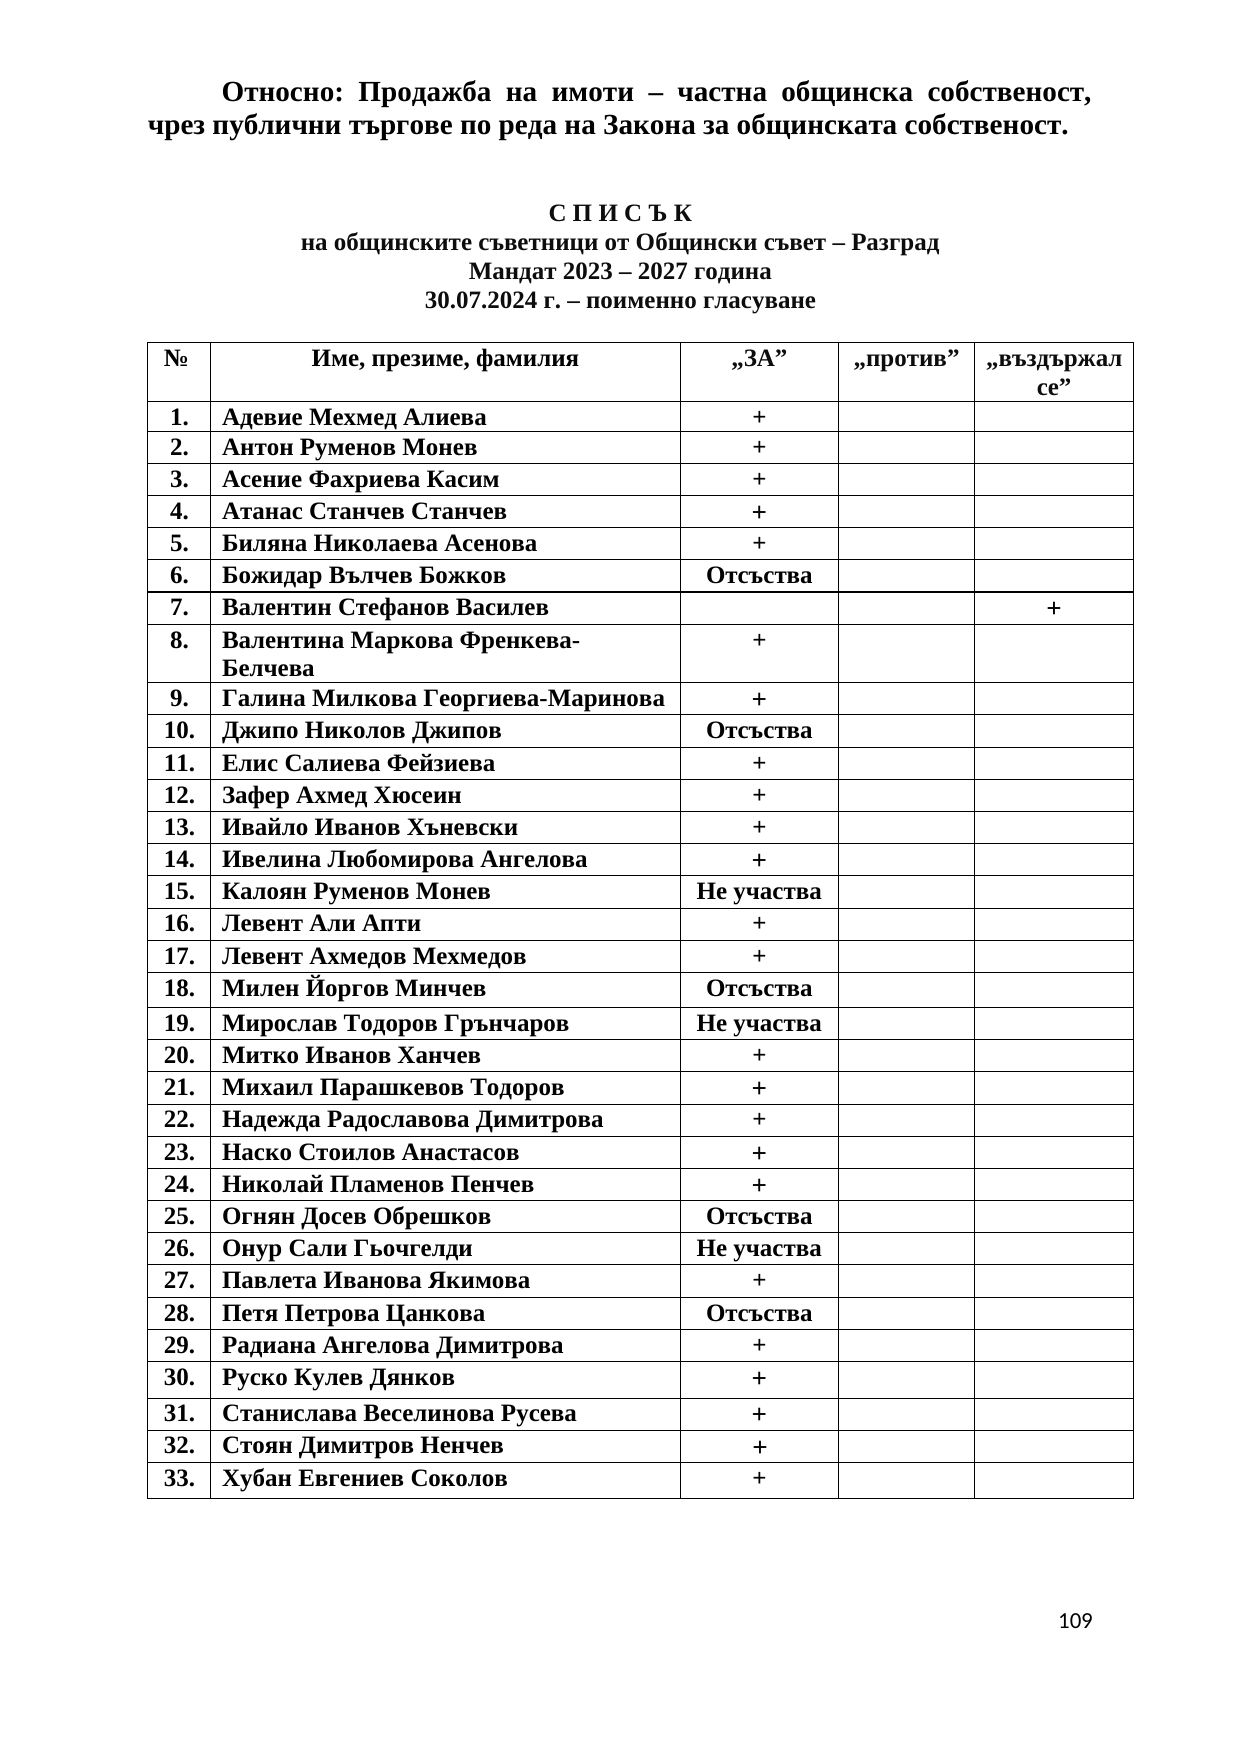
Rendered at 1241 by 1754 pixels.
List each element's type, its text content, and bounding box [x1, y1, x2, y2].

table_cell [975, 1330, 1133, 1361]
table_cell 2. [148, 432, 210, 463]
table_cell Елис Салиева Фейзиева [211, 748, 680, 779]
table_cell [975, 402, 1133, 431]
table_cell [975, 1298, 1133, 1329]
table_cell + [681, 1399, 838, 1429]
table_cell + [681, 941, 838, 972]
table_cell + [681, 1040, 838, 1071]
table_cell [839, 1040, 974, 1071]
subtitle Мандат 2023 – 2027 година [148, 256, 1093, 285]
table_cell + [681, 812, 838, 843]
table_cell 4. [148, 496, 210, 527]
table_cell Адевие Мехмед Алиева [211, 402, 680, 431]
table_cell [975, 1265, 1133, 1297]
table_cell Отсъства [681, 1201, 838, 1232]
table_cell [839, 1330, 974, 1361]
table_cell 20. [148, 1040, 210, 1071]
table_cell 17. [148, 941, 210, 972]
table_cell [975, 496, 1133, 527]
table_cell 24. [148, 1169, 210, 1200]
table_cell Онур Сали Гьочгелди [211, 1233, 680, 1264]
table_cell Руско Кулев Дянков [211, 1362, 680, 1397]
table_cell [975, 780, 1133, 811]
table_cell + [681, 748, 838, 779]
text Относно: Продажба на имоти – частна общинска собственост, чрез публични търгове по реда на Закона за общинската собственост. [148, 74, 1093, 141]
table_cell [839, 1298, 974, 1329]
table_cell 31. [148, 1399, 210, 1429]
table_cell [975, 1169, 1133, 1200]
table_cell 13. [148, 812, 210, 843]
table_cell + [681, 432, 838, 463]
table_cell Галина Милкова Георгиева-Маринова [211, 683, 680, 714]
table_cell Отсъства [681, 715, 838, 747]
table_cell [839, 715, 974, 747]
table_cell Наско Стоилов Анастасов [211, 1137, 680, 1168]
table_cell [975, 1463, 1133, 1498]
table_cell [975, 1233, 1133, 1264]
table_cell [839, 625, 974, 682]
table_cell [839, 941, 974, 972]
table_cell + [681, 402, 838, 431]
table_cell 7. [148, 593, 210, 624]
table_cell Огнян Досев Обрешков [211, 1201, 680, 1232]
table_cell 29. [148, 1330, 210, 1361]
table_cell [839, 1105, 974, 1136]
table_cell [975, 748, 1133, 779]
table_cell [975, 683, 1133, 714]
table_cell [839, 464, 974, 495]
table_cell Калоян Руменов Монев [211, 876, 680, 907]
table_header „против” [839, 343, 974, 401]
table_header „ЗА” [681, 343, 838, 401]
table_cell Хубан Евгениев Соколов [211, 1463, 680, 1498]
table_cell Божидар Вълчев Божков [211, 560, 680, 591]
table_cell 22. [148, 1105, 210, 1136]
table_cell [975, 1008, 1133, 1039]
table_cell 30. [148, 1362, 210, 1397]
table_cell + [681, 1431, 838, 1462]
table_cell Мирослав Тодоров Грънчаров [211, 1008, 680, 1039]
table_cell [839, 1008, 974, 1039]
text С П И С Ъ К [148, 198, 1093, 227]
table_cell + [681, 496, 838, 527]
table_cell [839, 1399, 974, 1429]
table_cell 28. [148, 1298, 210, 1329]
table_cell Не участва [681, 1233, 838, 1264]
table_cell + [681, 1265, 838, 1297]
table_cell [975, 844, 1133, 875]
table_cell [975, 1105, 1133, 1136]
table_cell + [681, 1362, 838, 1397]
table_cell 14. [148, 844, 210, 875]
table_cell + [681, 1463, 838, 1498]
table_cell Джипо Николов Джипов [211, 715, 680, 747]
table_cell + [681, 683, 838, 714]
table_cell Отсъства [681, 1298, 838, 1329]
table_cell + [681, 780, 838, 811]
table_cell [839, 780, 974, 811]
text 30.07.2024 г. – поименно гласуване [148, 285, 1093, 313]
table_cell Милен Йоргов Минчев [211, 973, 680, 1007]
table_cell 33. [148, 1463, 210, 1498]
table_cell [839, 909, 974, 940]
table_cell [839, 844, 974, 875]
table_cell Радиана Ангелова Димитрова [211, 1330, 680, 1361]
table_cell + [681, 844, 838, 875]
table_cell [975, 528, 1133, 559]
table_cell Михаил Парашкевов Тодоров [211, 1072, 680, 1103]
table_cell [839, 683, 974, 714]
table_cell Стоян Димитров Ненчев [211, 1431, 680, 1462]
table_cell 19. [148, 1008, 210, 1039]
table_cell 8. [148, 625, 210, 682]
table_cell + [681, 909, 838, 940]
table_cell 15. [148, 876, 210, 907]
table_cell + [681, 1072, 838, 1103]
table_cell + [681, 528, 838, 559]
table_cell Асение Фахриева Касим [211, 464, 680, 495]
table_cell [681, 593, 838, 624]
table_cell [975, 1362, 1133, 1397]
table_cell Павлета Иванова Якимова [211, 1265, 680, 1297]
table_cell + [681, 1169, 838, 1200]
table_cell [975, 876, 1133, 907]
table_cell 26. [148, 1233, 210, 1264]
table_cell 32. [148, 1431, 210, 1462]
text на общинските съветници от Общински съвет – Разград [148, 227, 1093, 256]
table_cell 3. [148, 464, 210, 495]
table_cell Валентина Маркова Френкева-Белчева [211, 625, 680, 682]
table_cell [975, 432, 1133, 463]
table_cell [975, 1201, 1133, 1232]
table_cell Отсъства [681, 560, 838, 591]
table_cell [839, 1233, 974, 1264]
table_cell [975, 1399, 1133, 1429]
table_cell 27. [148, 1265, 210, 1297]
table_cell [839, 748, 974, 779]
table_cell [975, 715, 1133, 747]
table_cell + [681, 464, 838, 495]
table_cell + [975, 593, 1133, 624]
table_cell Левент Али Апти [211, 909, 680, 940]
table_cell Петя Петрова Цанкова [211, 1298, 680, 1329]
table_cell [839, 1463, 974, 1498]
table_cell [839, 432, 974, 463]
table_cell [975, 560, 1133, 591]
table_cell [839, 593, 974, 624]
table_cell [975, 1040, 1133, 1071]
table_cell [975, 973, 1133, 1007]
table_cell 1. [148, 402, 210, 431]
table_cell [839, 528, 974, 559]
table_cell [839, 1169, 974, 1200]
table_cell Не участва [681, 876, 838, 907]
table_cell Отсъства [681, 973, 838, 1007]
table_cell + [681, 1330, 838, 1361]
table_cell [839, 1265, 974, 1297]
table_cell Валентин Стефанов Василев [211, 593, 680, 624]
table_cell [975, 1072, 1133, 1103]
table_cell Надежда Радославова Димитрова [211, 1105, 680, 1136]
table_cell + [681, 1137, 838, 1168]
table_cell [975, 941, 1133, 972]
table_cell [839, 1431, 974, 1462]
table_cell [839, 1362, 974, 1397]
table_cell Левент Ахмедов Мехмедов [211, 941, 680, 972]
table_header № [148, 343, 210, 401]
table_cell [975, 1137, 1133, 1168]
table_cell 6. [148, 560, 210, 591]
table_cell 25. [148, 1201, 210, 1232]
table_cell [839, 973, 974, 1007]
table_cell [975, 1431, 1133, 1462]
table_cell + [681, 1105, 838, 1136]
table_cell 18. [148, 973, 210, 1007]
table_cell Зафер Ахмед Хюсеин [211, 780, 680, 811]
table_cell Ивелина Любомирова Ангелова [211, 844, 680, 875]
table_cell [975, 909, 1133, 940]
table_cell 10. [148, 715, 210, 747]
table_cell + [681, 625, 838, 682]
table_cell [839, 876, 974, 907]
table_cell 11. [148, 748, 210, 779]
table_cell Биляна Николаева Асенова [211, 528, 680, 559]
table_cell Атанас Станчев Станчев [211, 496, 680, 527]
table_cell Ивайло Иванов Хъневски [211, 812, 680, 843]
table_cell [839, 1201, 974, 1232]
table_cell [839, 560, 974, 591]
table_cell [839, 496, 974, 527]
table_cell 12. [148, 780, 210, 811]
table_cell Митко Иванов Ханчев [211, 1040, 680, 1071]
table_cell [839, 402, 974, 431]
table_cell Антон Руменов Монев [211, 432, 680, 463]
table_cell Не участва [681, 1008, 838, 1039]
table_cell [975, 812, 1133, 843]
table_cell [839, 1137, 974, 1168]
table_cell Станислава Веселинова Русева [211, 1399, 680, 1429]
table_cell 21. [148, 1072, 210, 1103]
table_header „въздържал се” [975, 343, 1133, 401]
table_cell [975, 464, 1133, 495]
table_cell [839, 812, 974, 843]
table_cell 5. [148, 528, 210, 559]
table_cell [975, 625, 1133, 682]
table_cell 9. [148, 683, 210, 714]
table_header Име, презиме, фамилия [211, 343, 680, 401]
table_cell [839, 1072, 974, 1103]
table_cell Николай Пламенов Пенчев [211, 1169, 680, 1200]
table_cell 16. [148, 909, 210, 940]
table_cell 23. [148, 1137, 210, 1168]
